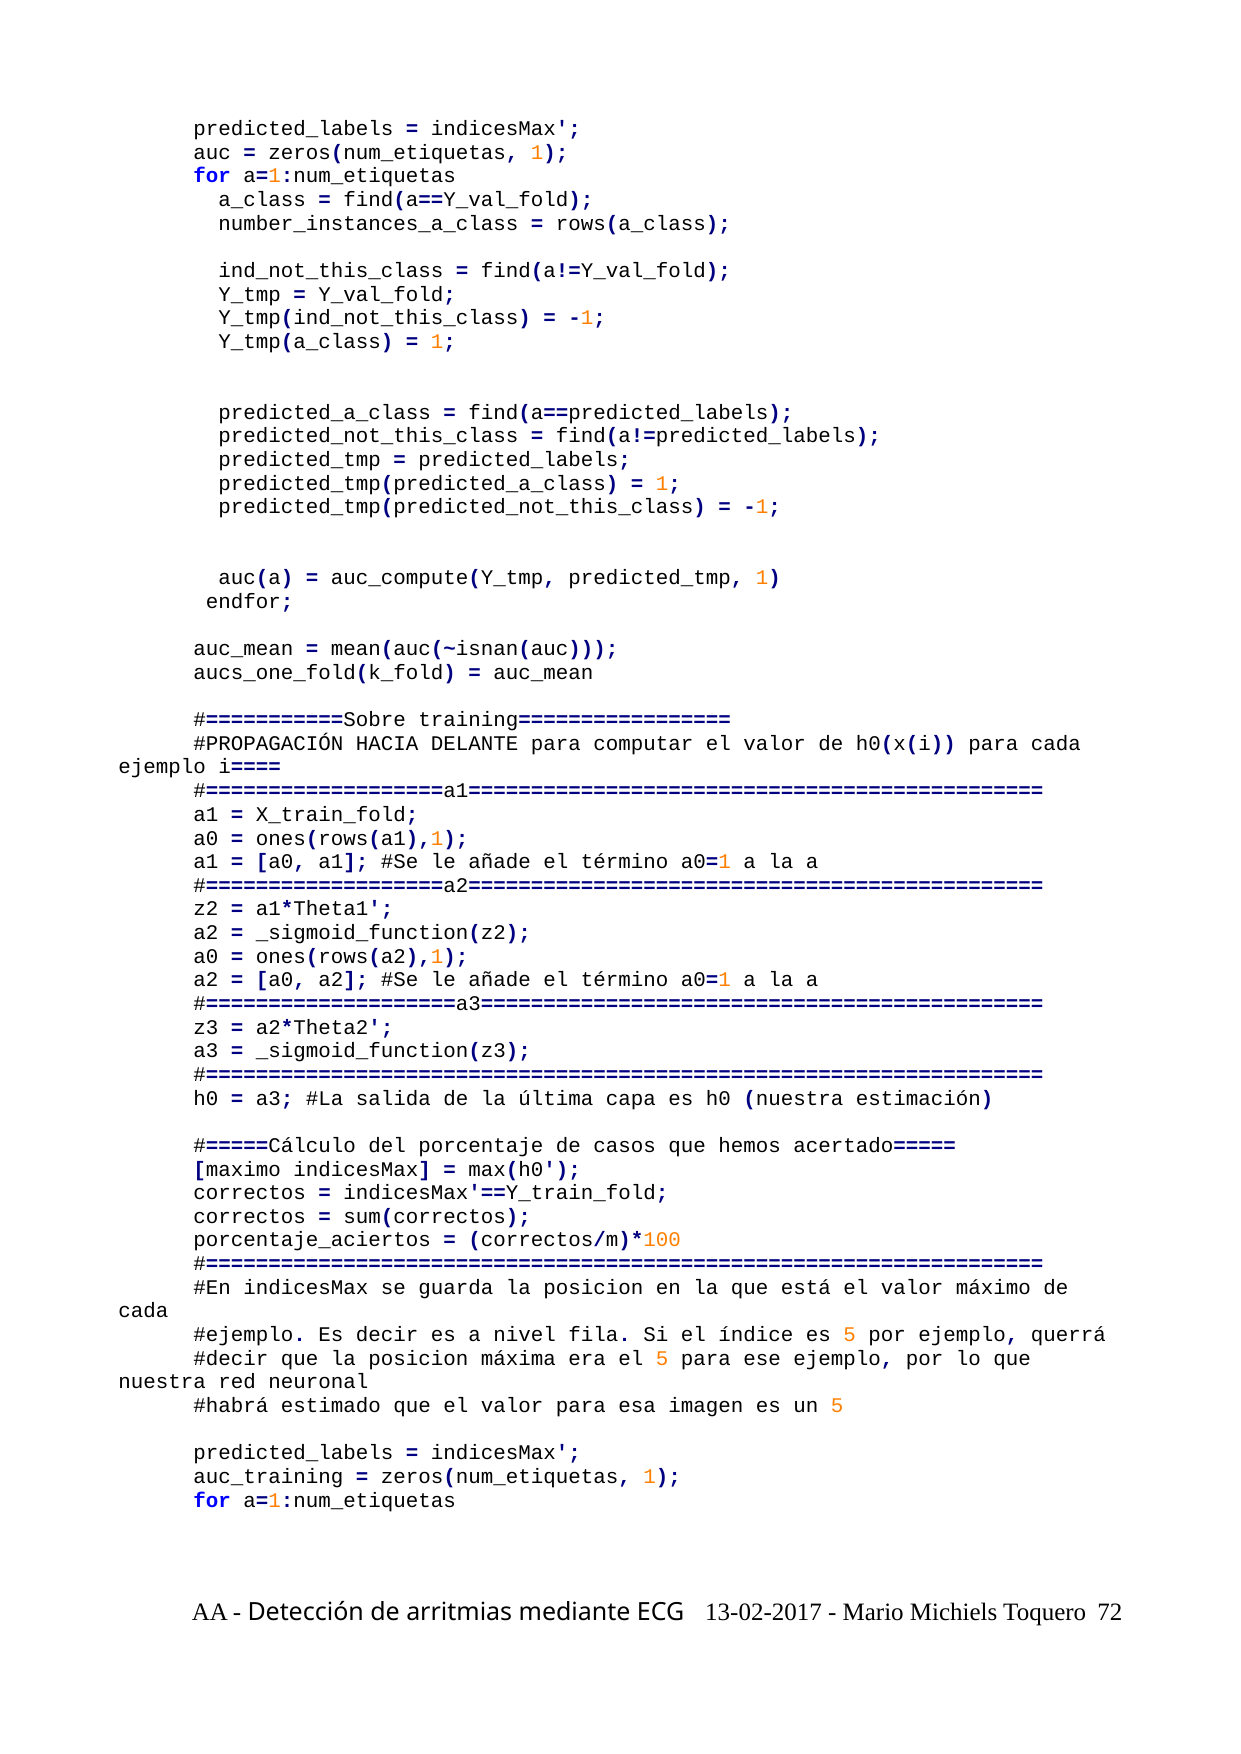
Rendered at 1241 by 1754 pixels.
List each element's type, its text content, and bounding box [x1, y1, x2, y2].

text a0 = ones(rows(a2),1); [118, 946, 1122, 969]
text for a=1:num_etiquetas [118, 1489, 1122, 1513]
text [maximo indicesMax] = max(h0'); [118, 1158, 1122, 1182]
text h0 = a3; #La salida de la última capa es h0 (nuestra estimación) [118, 1088, 1122, 1111]
text #=================================================================== [118, 1064, 1122, 1088]
text predicted_tmp = predicted_labels; [118, 449, 1122, 473]
text a0 = ones(rows(a1),1); [118, 827, 1122, 851]
text ind_not_this_class = find(a!=Y_val_fold); [118, 260, 1122, 284]
text predicted_tmp(predicted_not_this_class) = -1; [118, 496, 1122, 520]
text #ejemplo. Es decir es a nivel fila. Si el índice es 5 por ejemplo, querrá [118, 1324, 1122, 1348]
text Y_tmp = Y_val_fold; [118, 284, 1122, 307]
text #habrá estimado que el valor para esa imagen es un 5 [118, 1395, 1122, 1419]
text #En indicesMax se guarda la posicion en la que está el valor máximo de cada [118, 1277, 1122, 1324]
text a2 = [a0, a2]; #Se le añade el término a0=1 a la a [118, 969, 1122, 993]
text Y_tmp(a_class) = 1; [118, 331, 1122, 354]
text endfor; [118, 591, 1122, 615]
text predicted_tmp(predicted_a_class) = 1; [118, 473, 1122, 496]
text correctos = indicesMax'==Y_train_fold; [118, 1182, 1122, 1206]
text porcentaje_aciertos = (correctos/m)*100 [118, 1229, 1122, 1253]
text #===================a1============================================== [118, 780, 1122, 804]
text #decir que la posicion máxima era el 5 para ese ejemplo, por lo que nuestra red neuronal [118, 1348, 1122, 1395]
text #=====Cálculo del porcentaje de casos que hemos acertado===== [118, 1135, 1122, 1158]
text predicted_labels = indicesMax'; [118, 1442, 1122, 1466]
text auc_training = zeros(num_etiquetas, 1); [118, 1466, 1122, 1489]
text #===================a2============================================== [118, 875, 1122, 898]
text #PROPAGACIÓN HACIA DELANTE para computar el valor de h0(x(i)) para cada ejemplo i==== [118, 733, 1122, 780]
text auc_mean = mean(auc(~isnan(auc))); [118, 638, 1122, 662]
text #===========Sobre training================= [118, 709, 1122, 733]
text z3 = a2*Theta2'; [118, 1017, 1122, 1040]
text a_class = find(a==Y_val_fold); [118, 189, 1122, 213]
text #====================a3============================================= [118, 993, 1122, 1017]
text predicted_a_class = find(a==predicted_labels); [118, 402, 1122, 426]
text predicted_labels = indicesMax'; [118, 118, 1122, 142]
text #=================================================================== [118, 1253, 1122, 1277]
text a3 = _sigmoid_function(z3); [118, 1040, 1122, 1064]
text predicted_not_this_class = find(a!=predicted_labels); [118, 426, 1122, 449]
text a1 = [a0, a1]; #Se le añade el término a0=1 a la a [118, 851, 1122, 875]
text aucs_one_fold(k_fold) = auc_mean [118, 662, 1122, 686]
text for a=1:num_etiquetas [118, 165, 1122, 189]
text z2 = a1*Theta1'; [118, 898, 1122, 922]
text a1 = X_train_fold; [118, 804, 1122, 827]
text auc = zeros(num_etiquetas, 1); [118, 142, 1122, 165]
text Y_tmp(ind_not_this_class) = -1; [118, 307, 1122, 331]
text a2 = _sigmoid_function(z2); [118, 922, 1122, 946]
text auc(a) = auc_compute(Y_tmp, predicted_tmp, 1) [118, 567, 1122, 591]
text correctos = sum(correctos); [118, 1206, 1122, 1229]
text number_instances_a_class = rows(a_class); [118, 213, 1122, 236]
